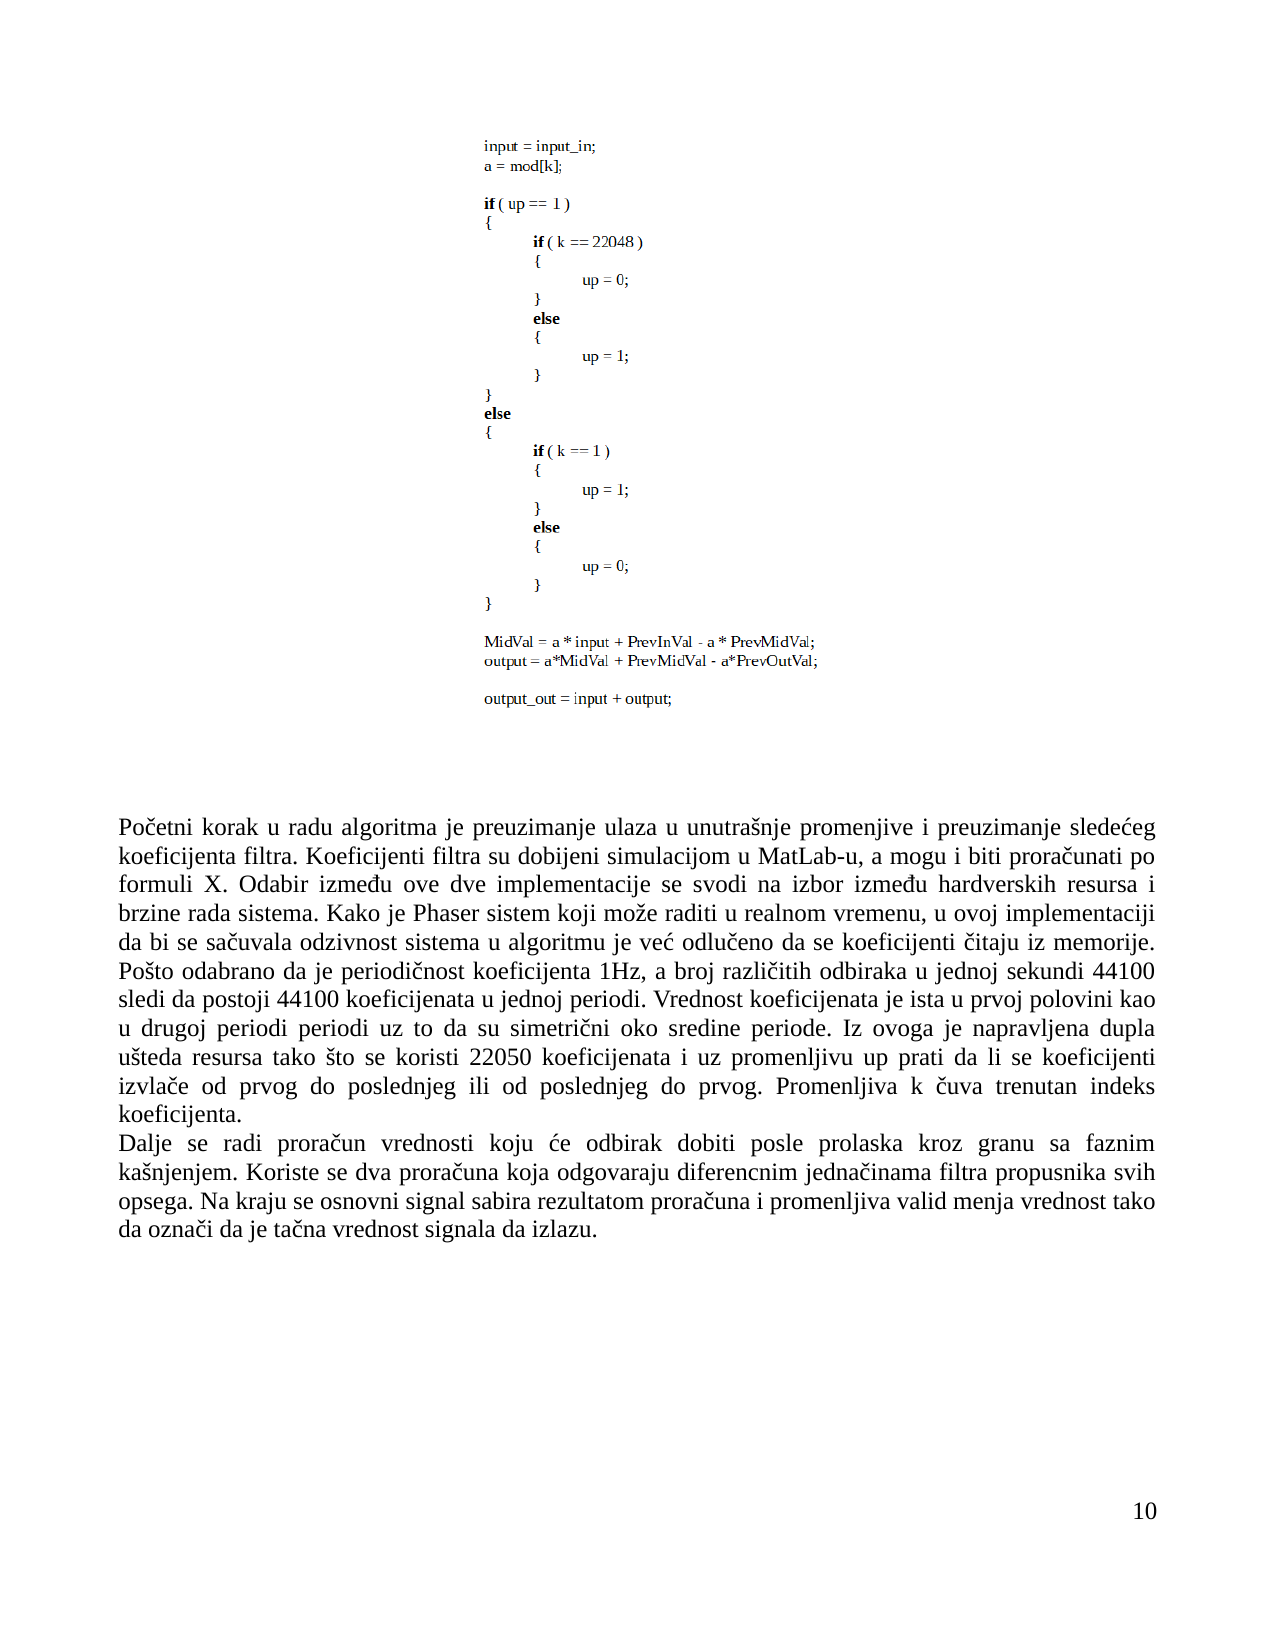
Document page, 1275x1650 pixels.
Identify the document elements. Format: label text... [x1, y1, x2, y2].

text Početni korak u radu algoritma je preuzimanje ulaza u unutrašnje promenjive i preuzimanje sledećeg koeficijenta filtra. Koeficijenti filtra su dobijeni simulacijom u MatLab-u, a mogu i biti proračunati po formuli X. Odabir između ove dve implementacije se svodi na izbor između hardverskih resursa i brzine rada sistema. Kako je Phaser sistem koji može raditi u realnom vremenu, u ovoj implementaciji da bi se sačuvala odzivnost sistema u algoritmu je već odlučeno da se koeficijenti čitaju iz memorije. Pošto odabrano da je periodičnost koeficijenta 1Hz, a broj različitih odbiraka u jednoj sekundi 44100 sledi da postoji 44100 koeficijenata u jednoj periodi. Vrednost koeficijenata je ista u prvoj polovini kao u drugoj periodi periodi uz to da su simetrični oko sredine periode. Iz ovoga je napravljena dupla ušteda resursa tako što se koristi 22050 koeficijenata i uz promenljivu up prati da li se koeficijenti izvlače od prvog do poslednjeg ili od poslednjeg do prvog. Promenljiva k čuva trenutan indeks koeficijenta. [118, 812, 1157, 1128]
picture [421, 103, 854, 755]
text Dalje se radi proračun vrednosti koju će odbirak dobiti posle prolaska kroz granu sa faznim kašnjenjem. Koriste se dva proračuna koja odgovaraju diferencnim jednačinama filtra propusnika svih opsega. Na kraju se osnovni signal sabira rezultatom proračuna i promenljiva valid menja vrednost tako da označi da je tačna vrednost signala da izlazu. [118, 1128, 1157, 1243]
